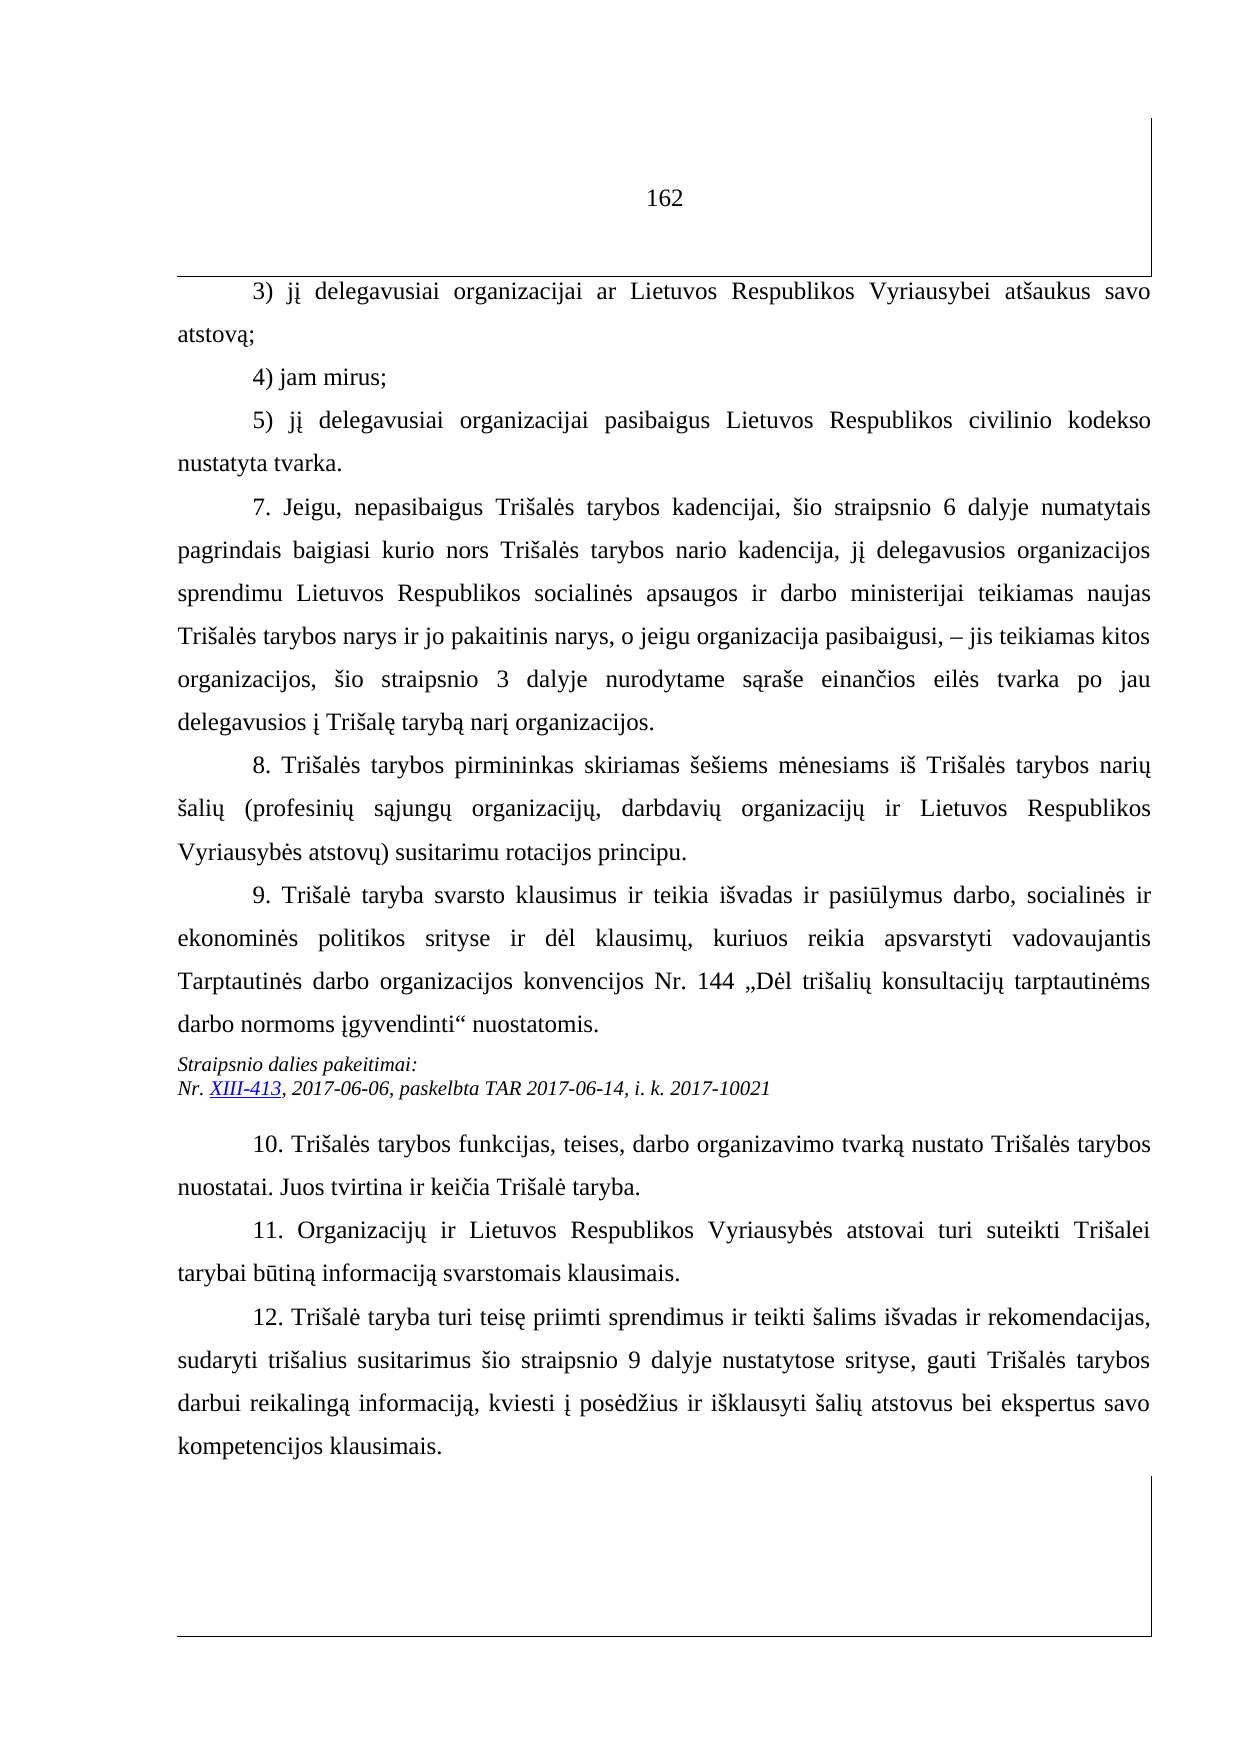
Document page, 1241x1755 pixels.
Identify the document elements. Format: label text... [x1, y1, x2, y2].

text 8. Trišalės tarybos pirmininkas skiriamas šešiems mėnesiams iš Trišalės tarybos narių šalių (profesinių sąjungų organizacijų, darbdavių organizacijų ir Lietuvos Respublikos Vyriausybės atstovų) susitarimu rotacijos principu. [177, 750, 1152, 865]
text 11. Organizacijų ir Lietuvos Respublikos Vyriausybės atstovai turi suteikti Trišalei tarybai būtiną informaciją svarstomais klausimais. [177, 1215, 1152, 1287]
text 7. Jeigu, nepasibaigus Trišalės tarybos kadencijai, šio straipsnio 6 dalyje numatytais pagrindais baigiasi kurio nors Trišalės tarybos nario kadencija, jį delegavusios organizacijos sprendimu Lietuvos Respublikos socialinės apsaugos ir darbo ministerijai teikiamas naujas Trišalės tarybos narys ir jo pakaitinis narys, o jeigu organizacija pasibaigusi, – jis teikiamas kitos organizacijos, šio straipsnio 3 dalyje nurodytame sąraše einančios eilės tvarka po jau delegavusios į Trišalę tarybą narį organizacijos. [177, 492, 1152, 736]
text 3) jį delegavusiai organizacijai ar Lietuvos Respublikos Vyriausybei atšaukus savo atstovą; [177, 276, 1152, 348]
text 12. Trišalė taryba turi teisę priimti sprendimus ir teikti šalims išvadas ir rekomendacijas, sudaryti trišalius susitarimus šio straipsnio 9 dalyje nustatytose srityse, gauti Trišalės tarybos darbui reikalingą informaciją, kviesti į posėdžius ir išklausyti šalių atstovus bei ekspertus savo kompetencijos klausimais. [177, 1302, 1152, 1460]
text Straipsnio dalies pakeitimai: [177, 1052, 1152, 1076]
text Nr. XIII-413, 2017-06-06, paskelbta TAR 2017-06-14, i. k. 2017-10021 [177, 1076, 1152, 1100]
text 4) jam mirus; [177, 362, 1152, 391]
text 5) jį delegavusiai organizacijai pasibaigus Lietuvos Respublikos civilinio kodekso nustatyta tvarka. [177, 405, 1152, 477]
text 10. Trišalės tarybos funkcijas, teises, darbo organizavimo tvarką nustato Trišalės tarybos nuostatai. Juos tvirtina ir keičia Trišalė taryba. [177, 1129, 1152, 1201]
text 9. Trišalė taryba svarsto klausimus ir teikia išvadas ir pasiūlymus darbo, socialinės ir ekonominės politikos srityse ir dėl klausimų, kuriuos reikia apsvarstyti vadovaujantis Tarptautinės darbo organizacijos konvencijos Nr. 144 „Dėl trišalių konsultacijų tarptautinėms darbo normoms įgyvendinti“ nuostatomis. [177, 880, 1152, 1038]
